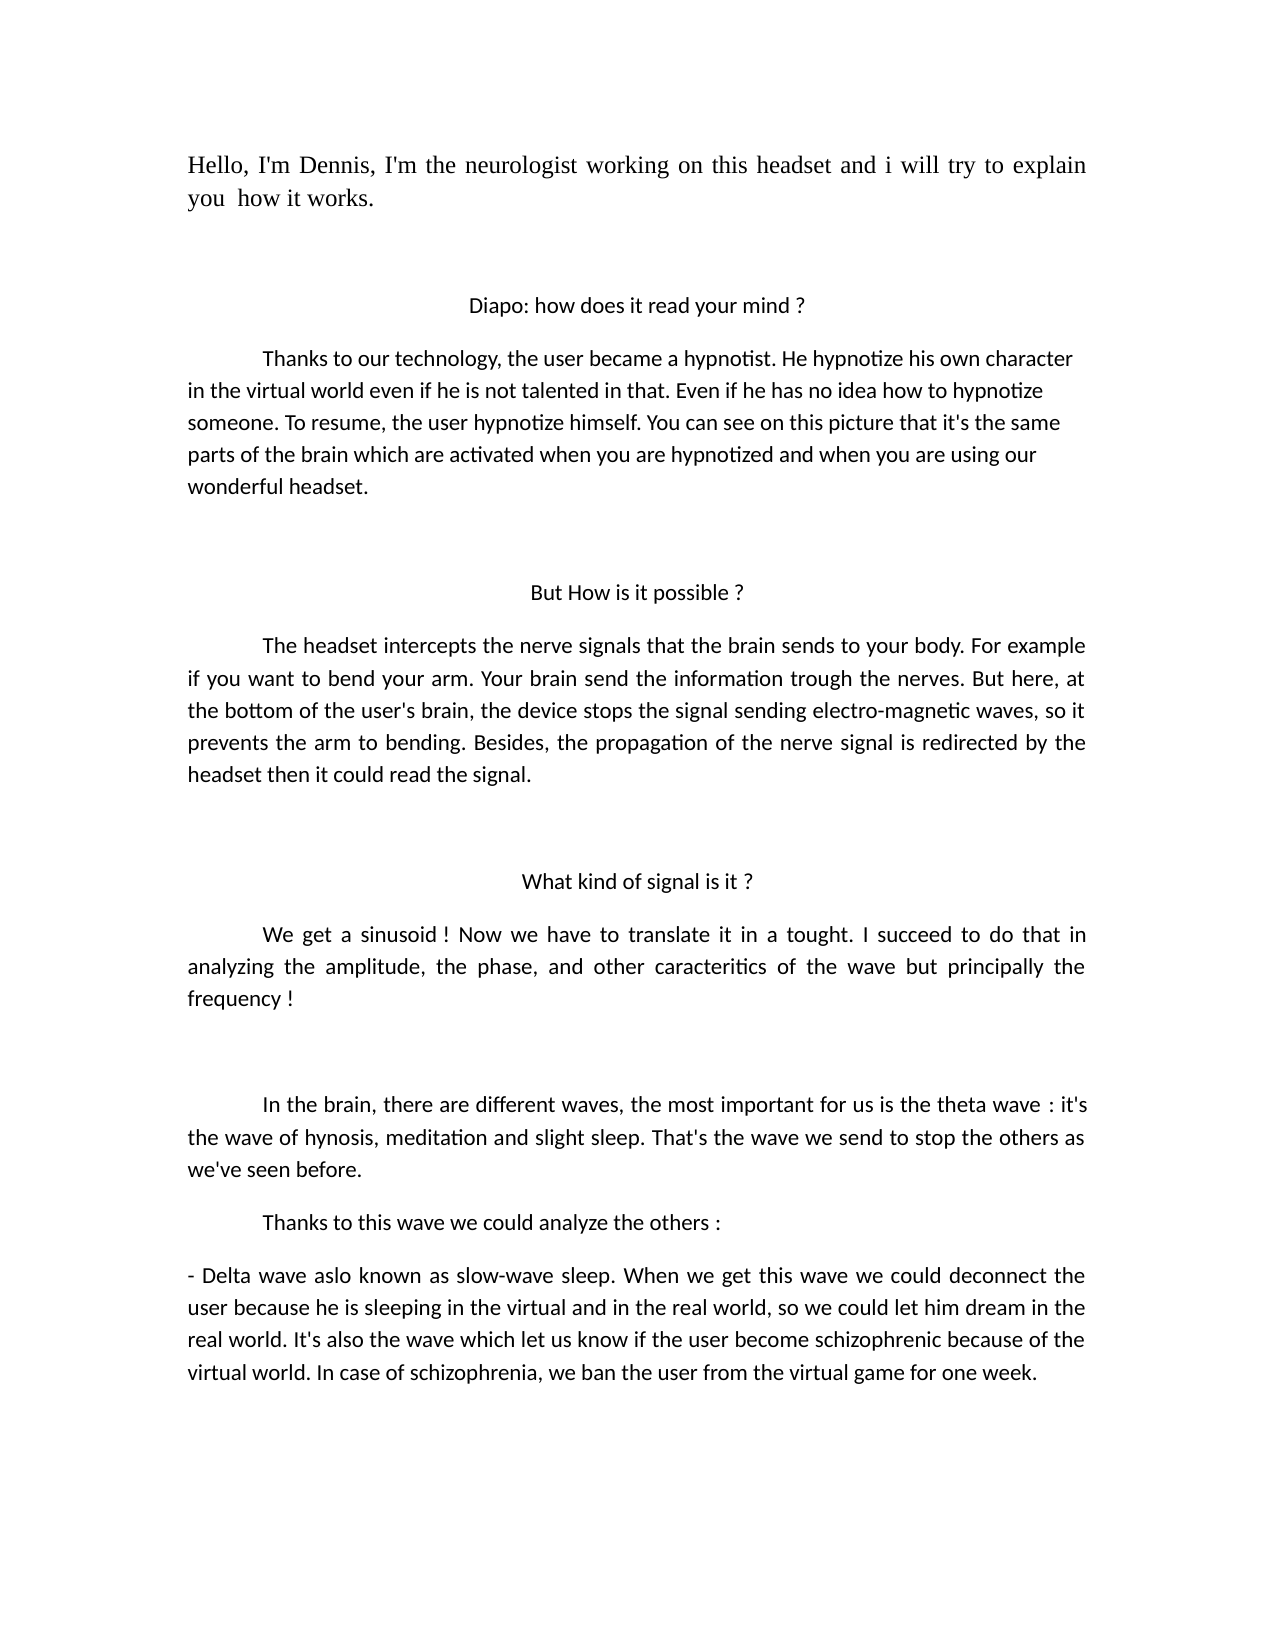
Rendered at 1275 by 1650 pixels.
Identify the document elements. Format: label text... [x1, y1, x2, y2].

text In the brain, there are different waves, the most important for us is the theta wave : it's the wave of hynosis, meditation and slight sleep. That's the wave we send to stop the others as we've seen before. [187, 1091, 1087, 1183]
text Thanks to our technology, the user became a hypnotist. He hypnotize his own character in the virtual world even if he is not talented in that. Even if he has no idea how to hypnotize someone. To resume, the user hypnotize himself. You can see on this picture that it's the same parts of the brain which are activated when you are hypnotized and when you are using our wonderful headset. [187, 344, 1087, 501]
text - Delta wave aslo known as slow-wave sleep. When we get this wave we could deconnect the user because he is sleeping in the virtual and in the real world, so we could let him dream in the real world. It's also the wave which let us know if the user become schizophrenic because of the virtual world. In case of schizophrenia, we ban the user from the virtual game for one week. [187, 1261, 1087, 1386]
text Diapo: how does it read your mind ? [187, 291, 1087, 319]
text But How is it possible ? [187, 578, 1087, 607]
text The headset intercepts the nerve signals that the brain sends to your body. For example if you want to bend your arm. Your brain send the information trough the nerves. But here, at the bottom of the user's brain, the device stops the signal sending electro-magnetic waves, so it prevents the arm to bending. Besides, the propagation of the nerve signal is redirected by the headset then it could read the signal. [187, 632, 1087, 788]
text What kind of signal is it ? [187, 867, 1087, 895]
text Thanks to this wave we could analyze the others : [187, 1208, 1087, 1236]
text We get a sinusoid ! Now we have to translate it in a tought. I succeed to do that in analyzing the amplitude, the phase, and other caracteritics of the wave but principally the frequency ! [187, 920, 1087, 1013]
text Hello, I'm Dennis, I'm the neurologist working on this headset and i will try to explain you how it works. [187, 150, 1087, 212]
